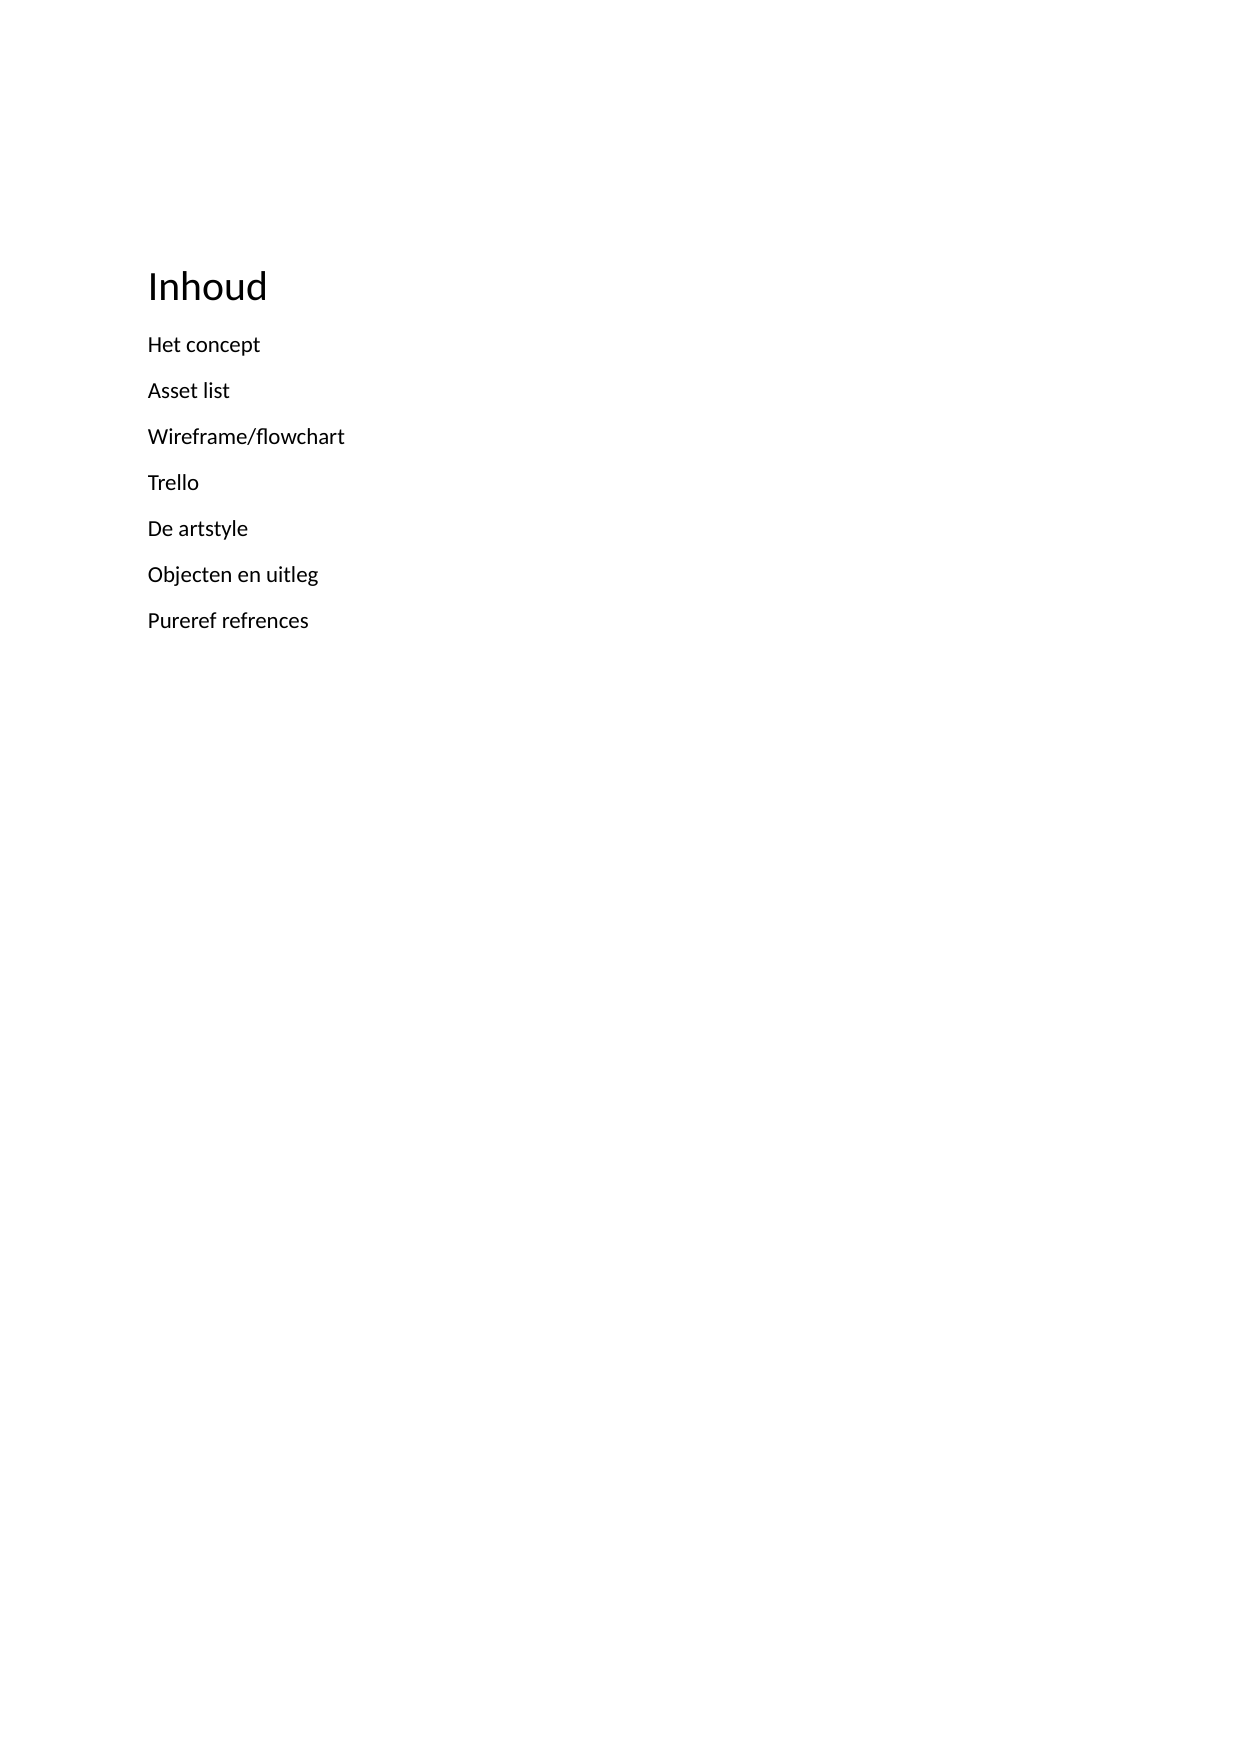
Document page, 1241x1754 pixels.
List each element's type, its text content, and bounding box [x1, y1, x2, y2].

text De artstyle [148, 514, 1093, 542]
text Het concept [148, 330, 1093, 358]
text Wireframe/flowchart [148, 422, 1093, 450]
text Trello [148, 468, 1093, 496]
text Inhoud [148, 260, 1093, 311]
text Objecten en uitleg [148, 561, 1093, 588]
text Asset list [148, 376, 1093, 404]
text Pureref refrences [148, 607, 1093, 634]
